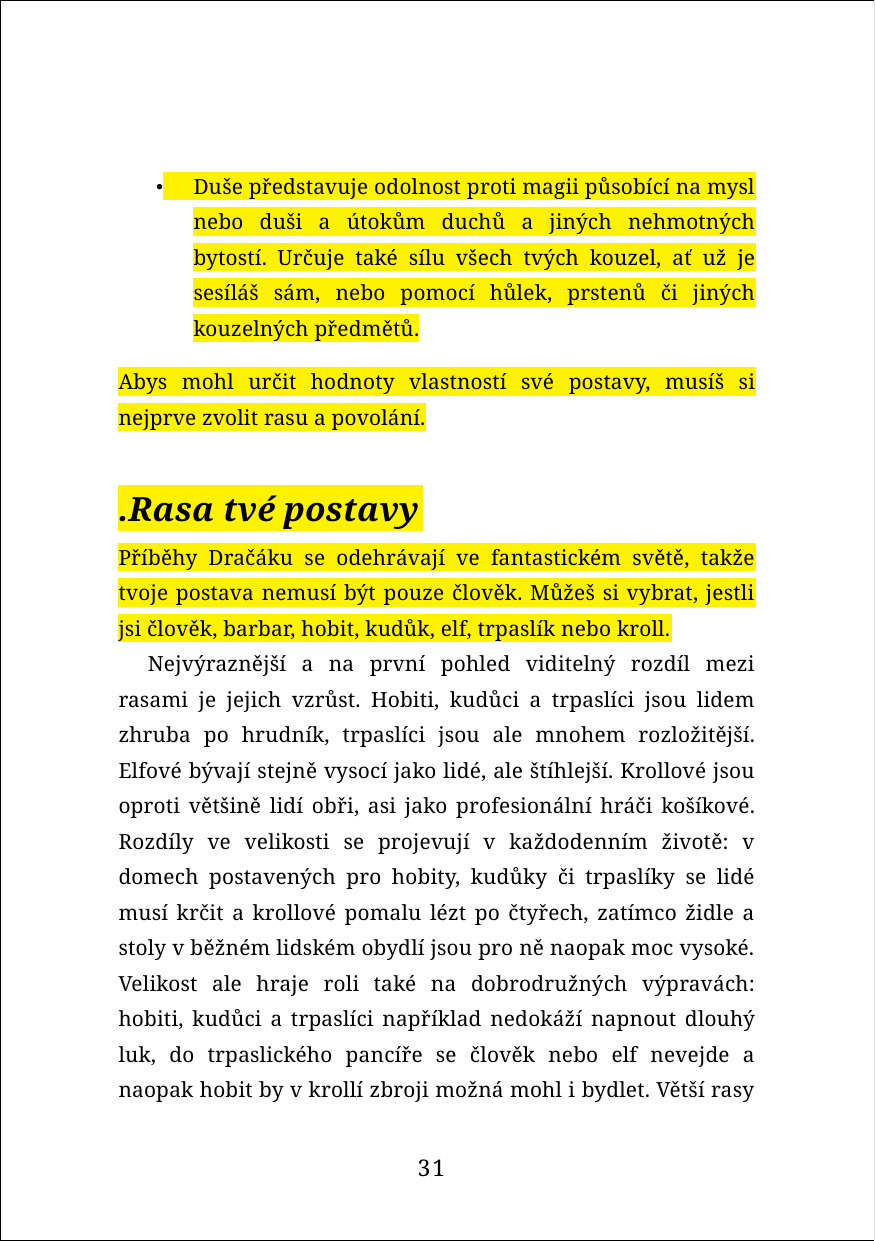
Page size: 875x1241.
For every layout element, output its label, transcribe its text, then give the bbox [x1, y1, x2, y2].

text Příběhy Dračáku se odehrávají ve fantastickém světě, takže tvoje postava nemusí být pouze člověk. Můžeš si vybrat, jestli jsi člověk, barbar, hobit, kudůk, elf, trpaslík nebo kroll. Nejvýraznější a na první pohled viditelný rozdíl mezi rasami je jejich vzrůst. Hobiti, kudůci a trpaslíci jsou lidem zhruba po hrudník, trpaslíci jsou ale mnohem rozložitější. Elfové bývají stejně vysocí jako lidé, ale štíhlejší. Krollové jsou oproti většině lidí obři, asi jako profesionální hráči košíkové. Rozdíly ve velikosti se projevují v každodenním životě: v domech postavených pro hobity, kudůky či trpaslíky se lidé musí krčit a krollové pomalu lézt po čtyřech, zatímco židle a stoly v běžném lidském obydlí jsou pro ně naopak moc vysoké. Velikost ale hraje roli také na dobrodružných výpravách: hobiti, kudůci a trpaslíci například nedokáží napnout dlouhý luk, do trpaslického pancíře se člověk nebo elf nevejde a naopak hobit by v krollí zbroji možná mohl i bydlet. Větší rasy [118, 543, 756, 1104]
list Duše představuje odolnost proti magii působící na mysl nebo duši a útokům duchů a jiných nehmotných bytostí. Určuje také sílu všech tvých kouzel, ať už je sesíláš sám, nebo pomocí hůlek, prstenů či jiných kouzelných předmětů. [156, 172, 756, 342]
text Abys mohl určit hodnoty vlastností své postavy, musíš si nejprve zvolit rasu a povolání. [118, 367, 756, 431]
subtitle .Rasa tvé postavy [118, 485, 756, 531]
